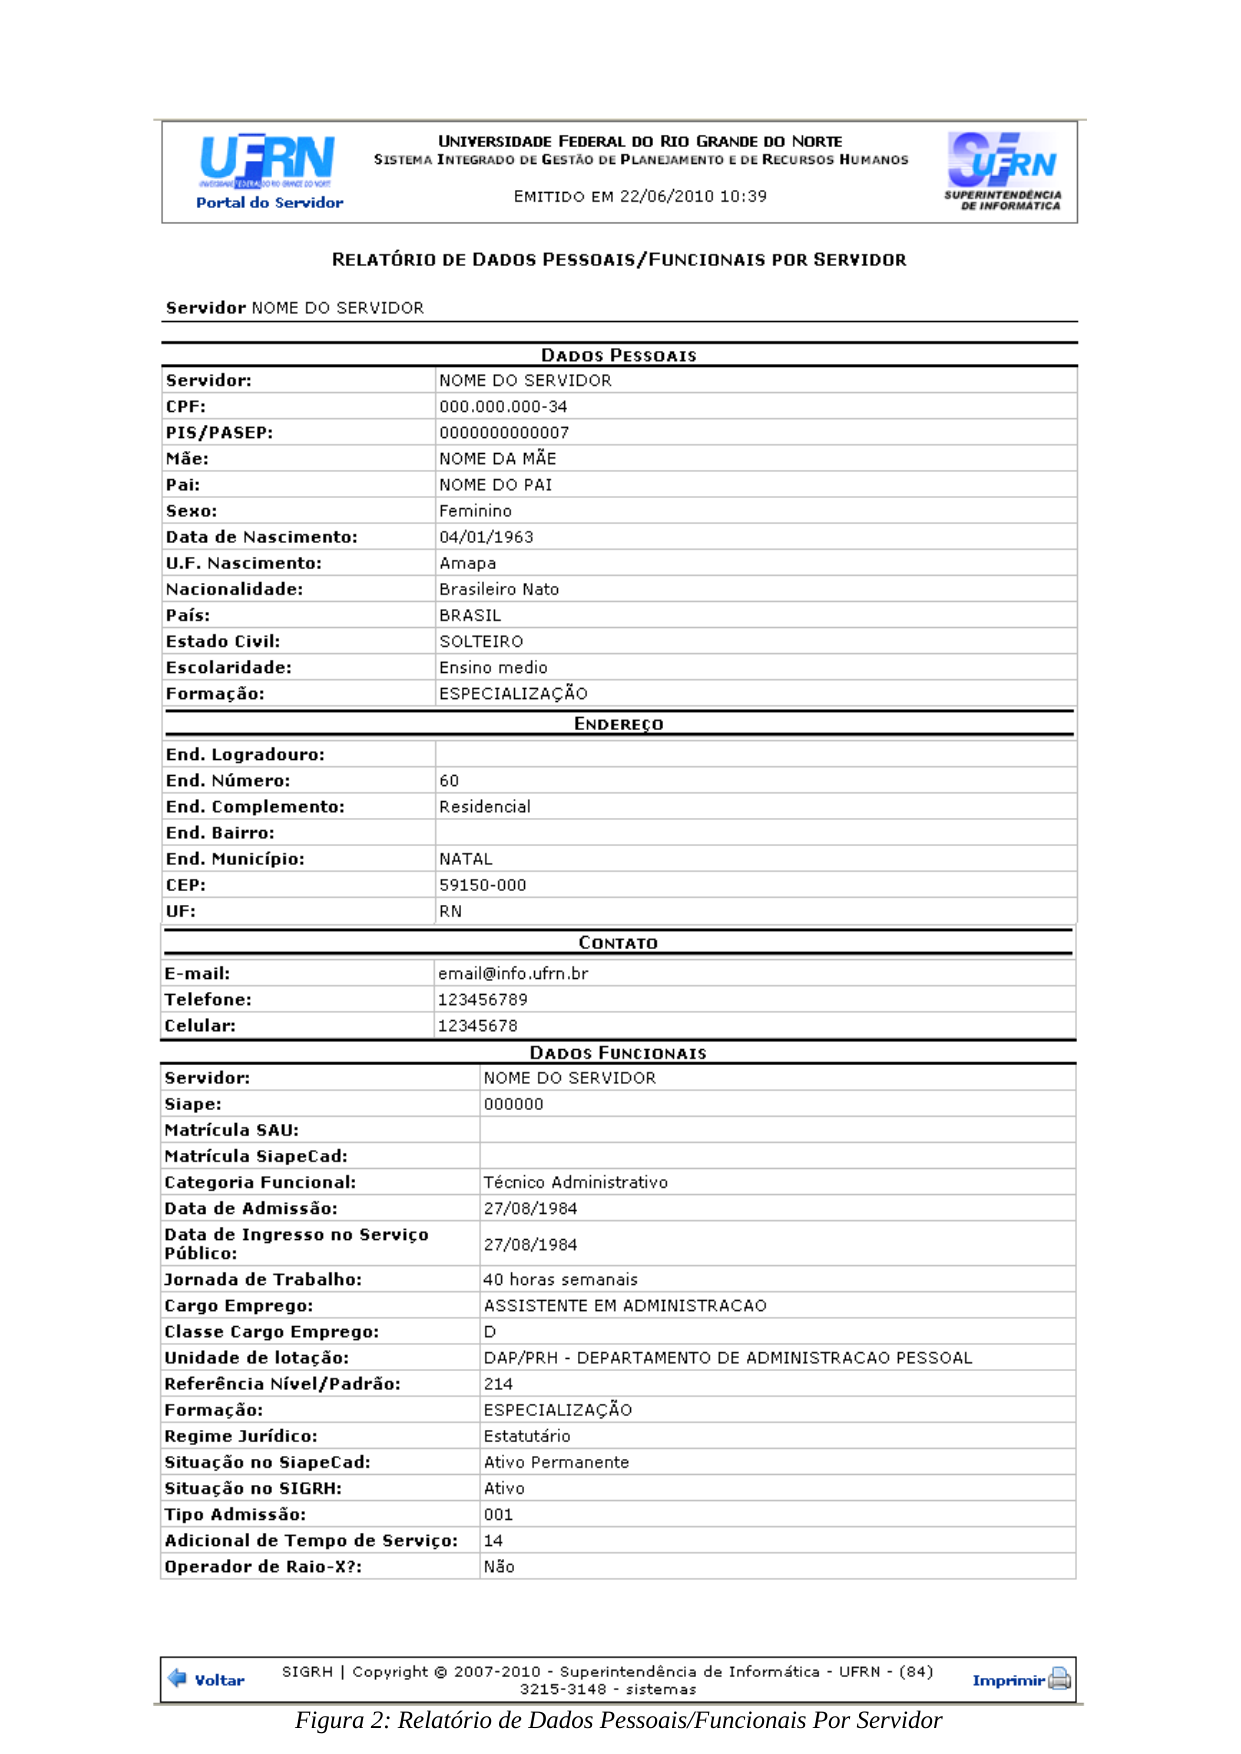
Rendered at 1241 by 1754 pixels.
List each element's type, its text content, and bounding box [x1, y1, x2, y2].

picture [153, 118, 1087, 1706]
text Figura 2: Relatório de Dados Pessoais/Funcionais Por Servidor [118, 1706, 1122, 1734]
